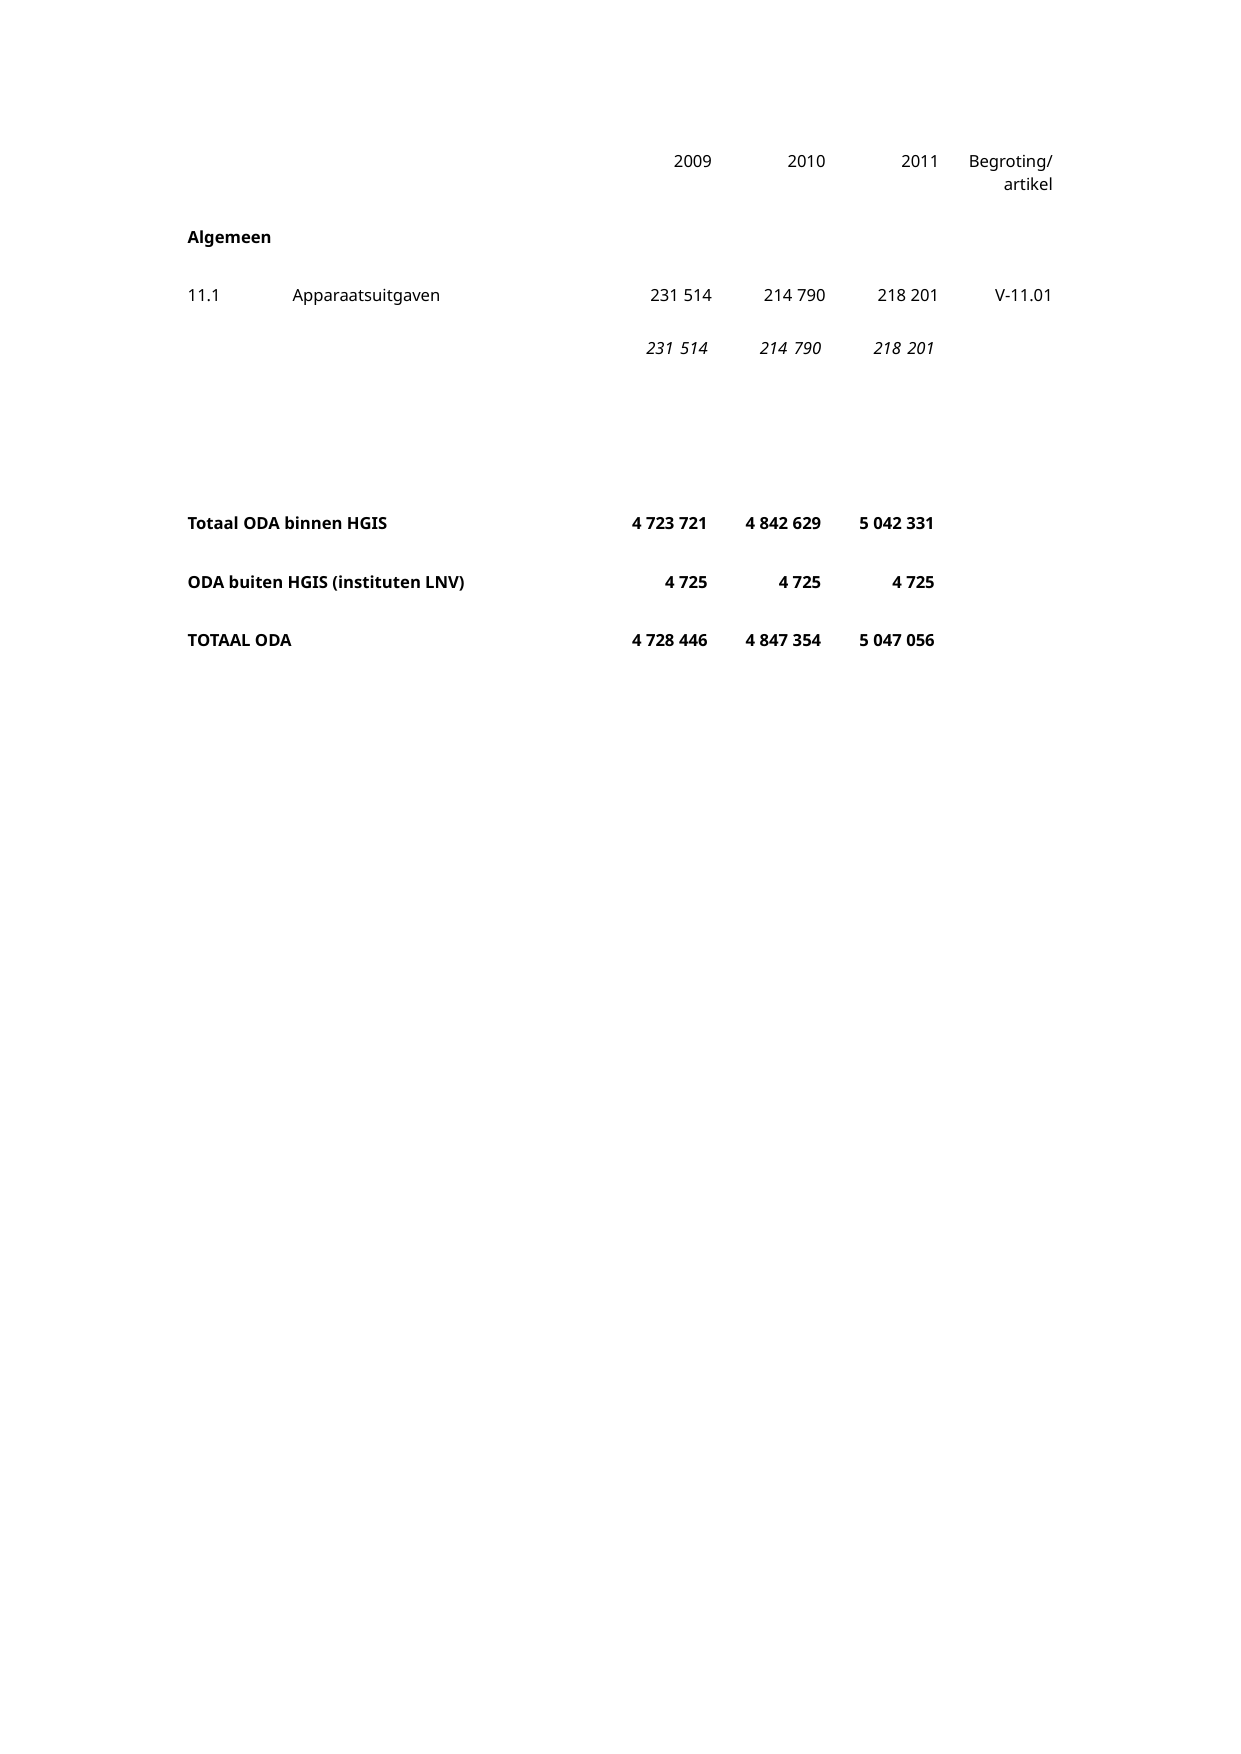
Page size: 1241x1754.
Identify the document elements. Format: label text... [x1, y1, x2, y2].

table_cell 11.1 [188, 284, 292, 337]
table_cell 4 725 [598, 570, 712, 629]
table_cell [825, 454, 939, 512]
table_cell [712, 454, 825, 512]
table_cell [598, 225, 712, 284]
table_cell 214 790 [712, 284, 825, 337]
table_cell [598, 454, 712, 512]
table_cell 5 047 056 [825, 629, 939, 687]
table_cell 5 042 331 [825, 512, 939, 570]
table_header 2011 [825, 150, 939, 225]
table_cell TOTAAL ODA [188, 629, 598, 687]
table_cell [939, 337, 1053, 395]
table_cell 4 842 629 [712, 512, 825, 570]
table_cell 231 514 [598, 284, 712, 337]
table_cell 218 201 [825, 284, 939, 337]
table_cell 4 723 721 [598, 512, 712, 570]
table_cell V-11.01 [939, 284, 1053, 337]
table_cell 218 201 [825, 337, 939, 395]
table_header 2009 [598, 150, 712, 225]
table_cell [712, 225, 825, 284]
table_cell [825, 225, 939, 284]
table_cell [825, 395, 939, 453]
table_header [292, 150, 598, 225]
table_cell [188, 454, 292, 512]
table_cell 4 847 354 [712, 629, 825, 687]
table_cell [292, 395, 598, 453]
table_header 2010 [712, 150, 825, 225]
table_cell [939, 454, 1053, 512]
table_cell [939, 225, 1053, 284]
table_header [188, 150, 292, 225]
table_cell 4 725 [825, 570, 939, 629]
table_cell [712, 395, 825, 453]
table_cell 4 728 446 [598, 629, 712, 687]
table_cell [939, 570, 1053, 629]
table_cell [939, 629, 1053, 687]
table_cell [939, 395, 1053, 453]
table_cell [188, 395, 292, 453]
table_cell 214 790 [712, 337, 825, 395]
table_cell [598, 395, 712, 453]
table_cell ODA buiten HGIS (instituten LNV) [188, 570, 598, 629]
table_cell Totaal ODA binnen HGIS [188, 512, 598, 570]
table_cell Algemeen [188, 225, 598, 284]
table_cell 4 725 [712, 570, 825, 629]
table_cell [939, 512, 1053, 570]
table_cell [292, 454, 598, 512]
table_cell [188, 337, 292, 395]
table_cell 231 514 [598, 337, 712, 395]
table_header Begroting/artikel [939, 150, 1053, 225]
table_cell [292, 337, 598, 395]
table_cell Apparaatsuitgaven [292, 284, 598, 337]
